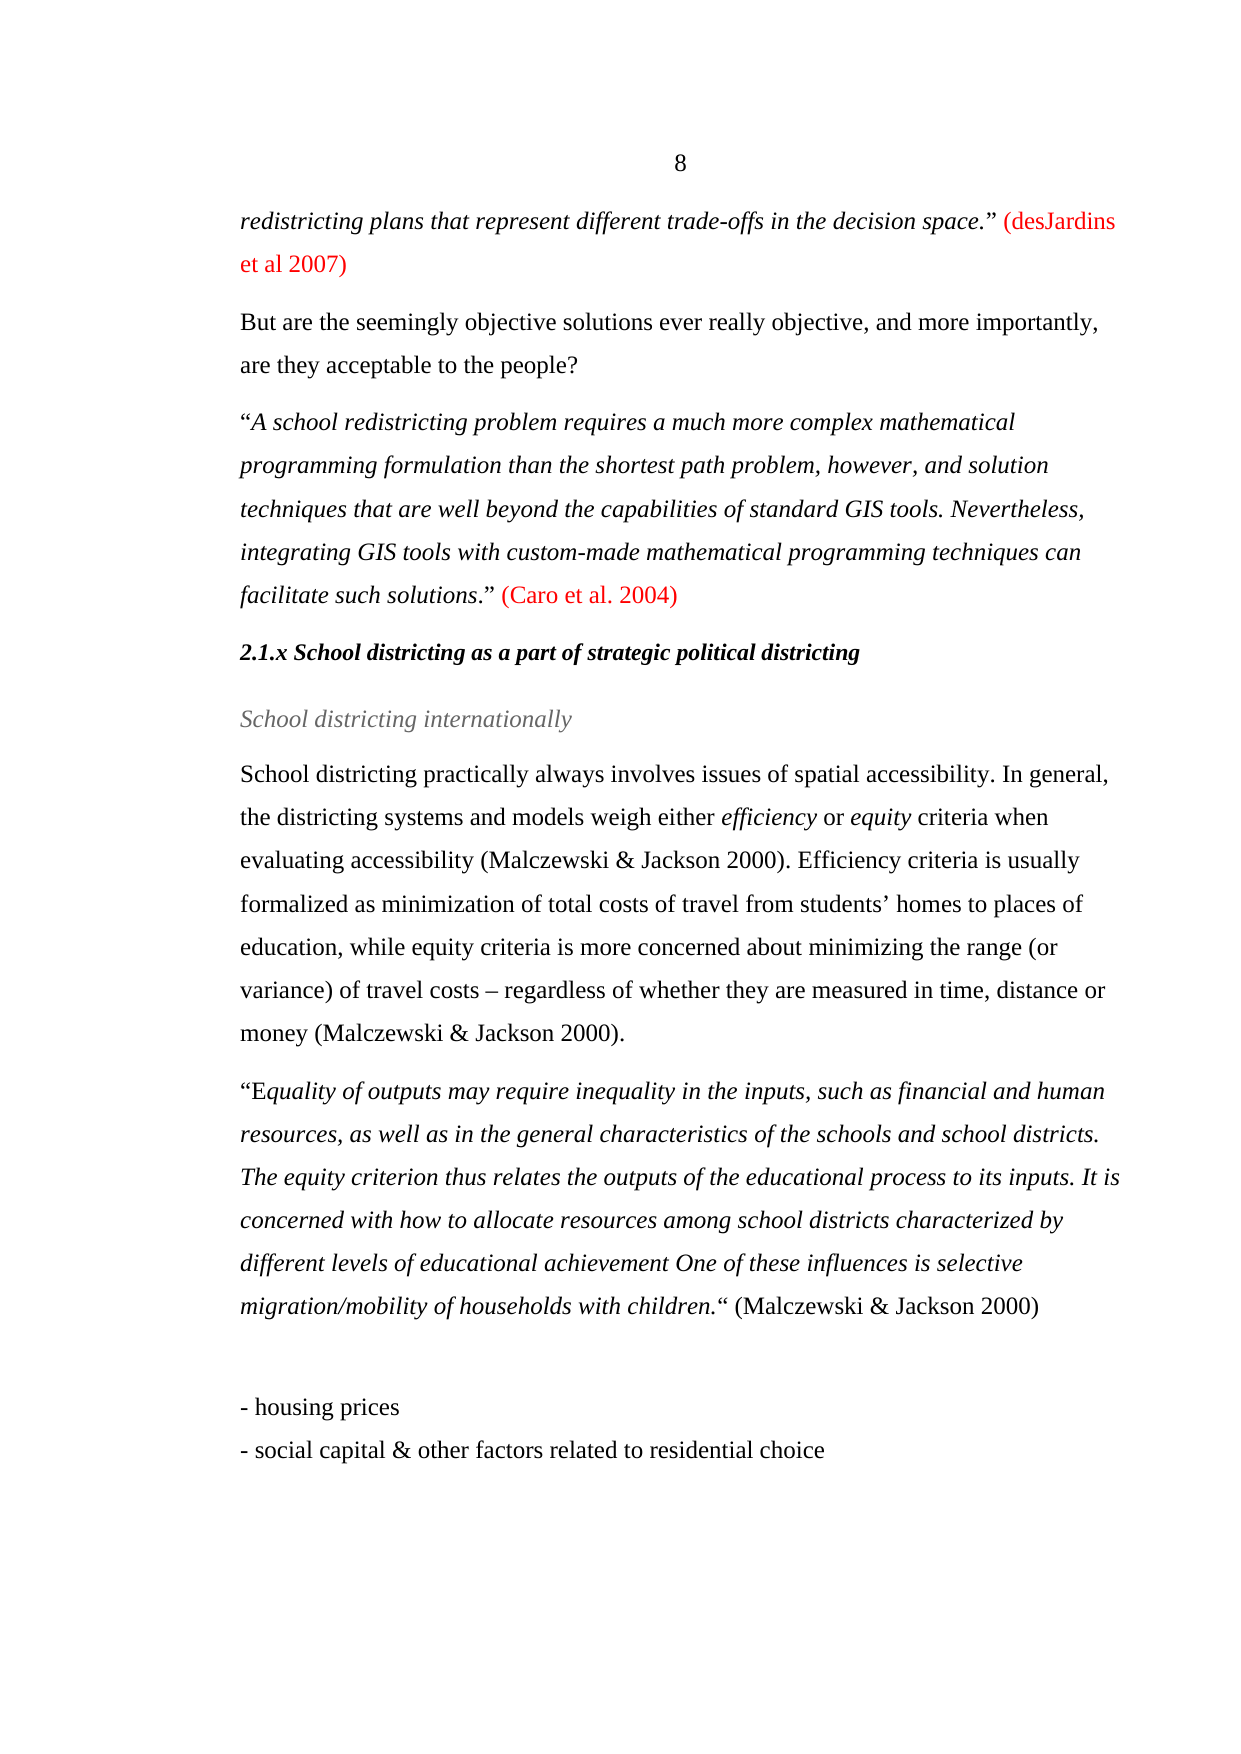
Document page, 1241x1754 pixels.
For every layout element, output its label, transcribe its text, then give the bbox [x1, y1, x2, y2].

text “A school redistricting problem requires a much more complex mathematical programming formulation than the shortest path problem, however, and solution techniques that are well beyond the capabilities of standard GIS tools. Nevertheless, integrating GIS tools with custom-made mathematical programming techniques can facilitate such solutions.” (Caro et al. 2004) [240, 407, 1121, 609]
text But are the seemingly objective solutions ever really objective, and more importantly, are they acceptable to the people? [240, 307, 1121, 378]
text redistricting plans that represent different trade-offs in the decision space.” (desJardins et al 2007) [240, 206, 1121, 278]
text “Equality of outputs may require inequality in the inputs, such as financial and human resources, as well as in the general characteristics of the schools and school districts. The equity criterion thus relates the outputs of the educational process to its inputs. It is concerned with how to allocate resources among school districts characterized by different levels of educational achievement One of these influences is selective migration/mobility of households with children.“ (Malczewski & Jackson 2000) [240, 1076, 1121, 1320]
subtitle School districting internationally [240, 704, 1121, 732]
subtitle 2.1.x School districting as a part of strategic political districting [240, 638, 1121, 665]
text School districting practically always involves issues of spatial accessibility. In general, the districting systems and models weigh either efficiency or equity criteria when evaluating accessibility (Malczewski & Jackson 2000). Efficiency criteria is usually formalized as minimization of total costs of travel from students’ homes to places of education, while equity criteria is more concerned about minimizing the range (or variance) of travel costs – regardless of whether they are measured in time, distance or money (Malczewski & Jackson 2000). [240, 759, 1121, 1047]
text - housing prices - social capital & other factors related to residential choice [240, 1349, 1121, 1464]
